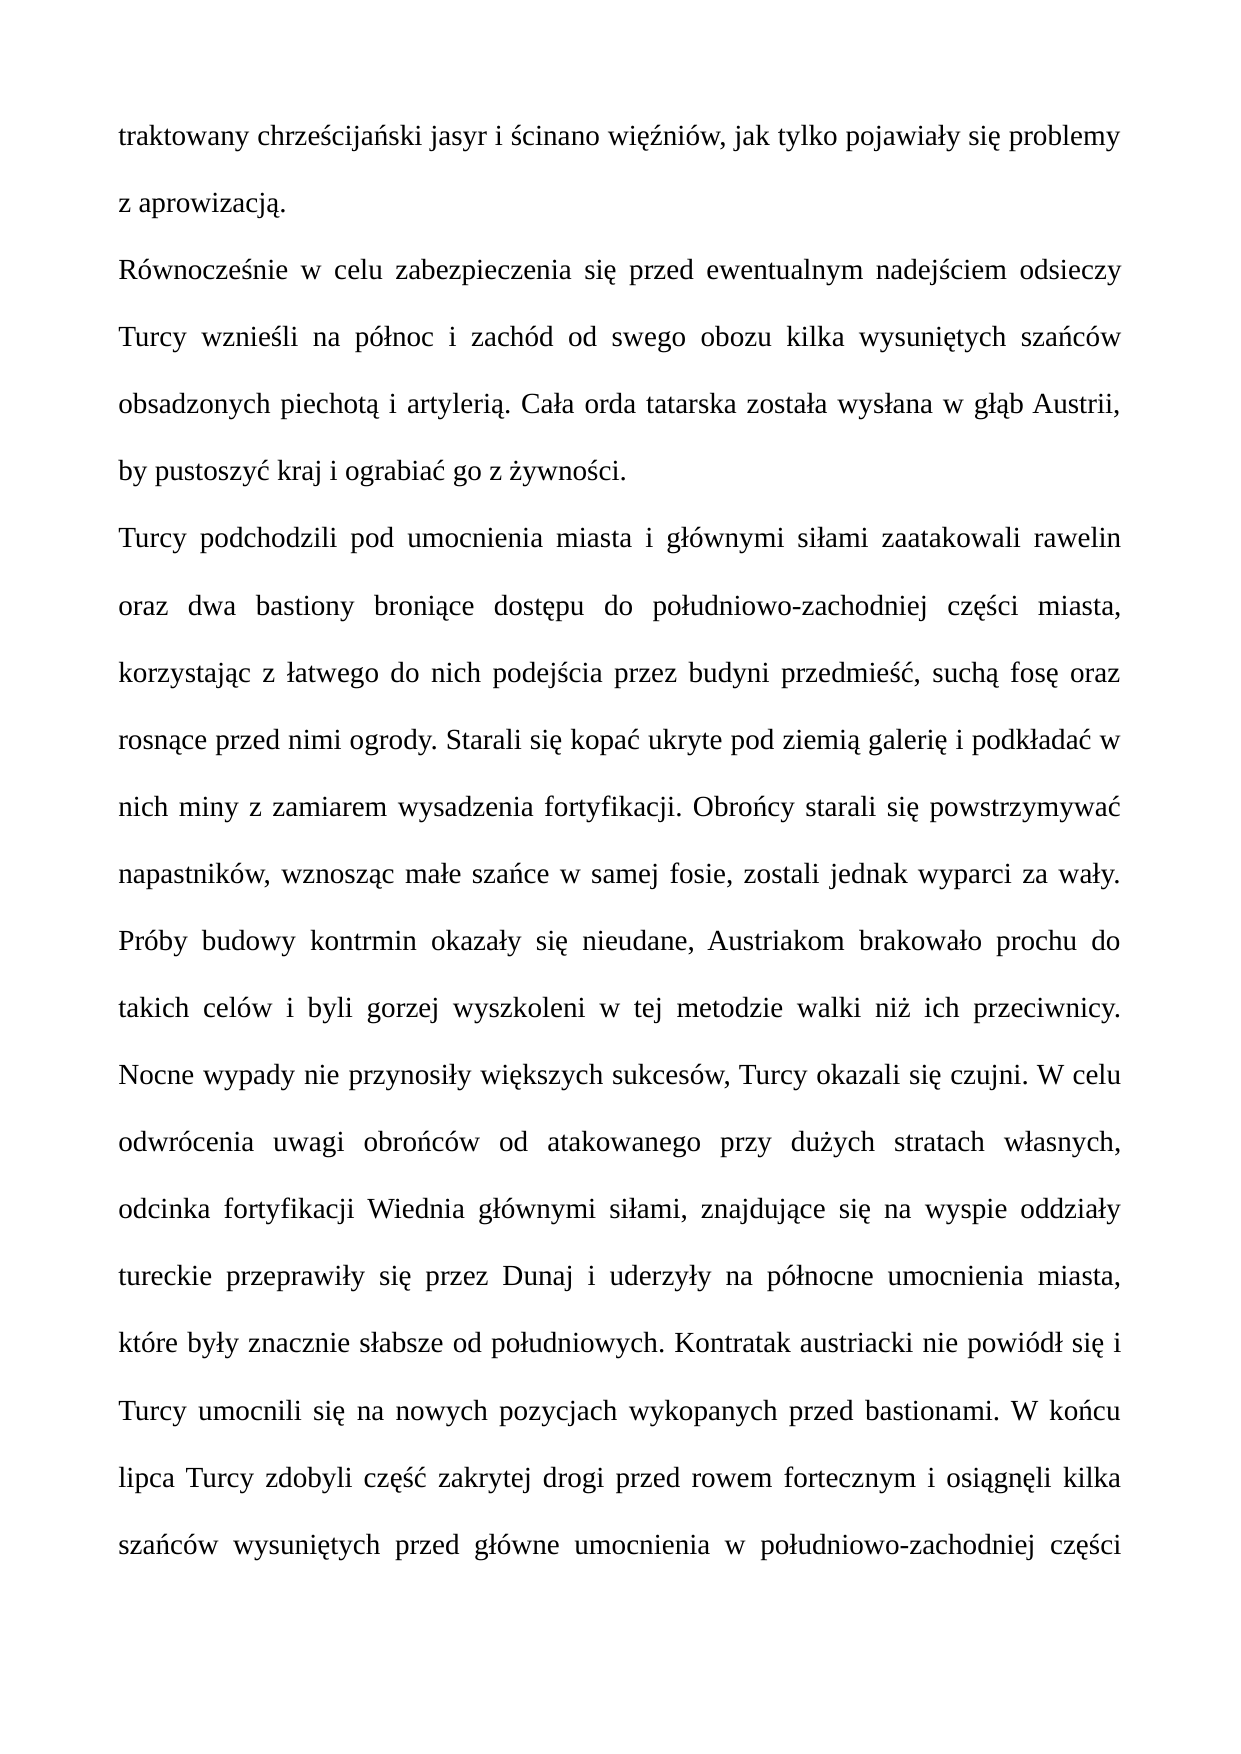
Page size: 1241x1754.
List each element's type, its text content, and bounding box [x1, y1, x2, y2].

text traktowany chrześcijański jasyr i ścinano więźniów, jak tylko pojawiały się problemy z aprowizacją. [118, 118, 1122, 219]
text Turcy podchodzili pod umocnienia miasta i głównymi siłami zaatakowali rawelin oraz dwa bastiony broniące dostępu do południowo-zachodniej części miasta, korzystając z łatwego do nich podejścia przez budyni przedmieść, suchą fosę oraz rosnące przed nimi ogrody. Starali się kopać ukryte pod ziemią galerię i podkładać w nich miny z zamiarem wysadzenia fortyfikacji. Obrońcy starali się powstrzymywać napastników, wznosząc małe szańce w samej fosie, zostali jednak wyparci za wały. Próby budowy kontrmin okazały się nieudane, Austriakom brakowało prochu do takich celów i byli gorzej wyszkoleni w tej metodzie walki niż ich przeciwnicy. Nocne wypady nie przynosiły większych sukcesów, Turcy okazali się czujni. W celu odwrócenia uwagi obrońców od atakowanego przy dużych stratach własnych, odcinka fortyfikacji Wiednia głównymi siłami, znajdujące się na wyspie oddziały tureckie przeprawiły się przez Dunaj i uderzyły na północne umocnienia miasta, które były znacznie słabsze od południowych. Kontratak austriacki nie powiódł się i Turcy umocnili się na nowych pozycjach wykopanych przed bastionami. W końcu lipca Turcy zdobyli część zakrytej drogi przed rowem fortecznym i osiągnęli kilka szańców wysuniętych przed główne umocnienia w południowo-zachodniej części [118, 521, 1122, 1560]
text Równocześnie w celu zabezpieczenia się przed ewentualnym nadejściem odsieczy Turcy wznieśli na północ i zachód od swego obozu kilka wysuniętych szańców obsadzonych piechotą i artylerią. Cała orda tatarska została wysłana w głąb Austrii, by pustoszyć kraj i ograbiać go z żywności. [118, 252, 1122, 487]
